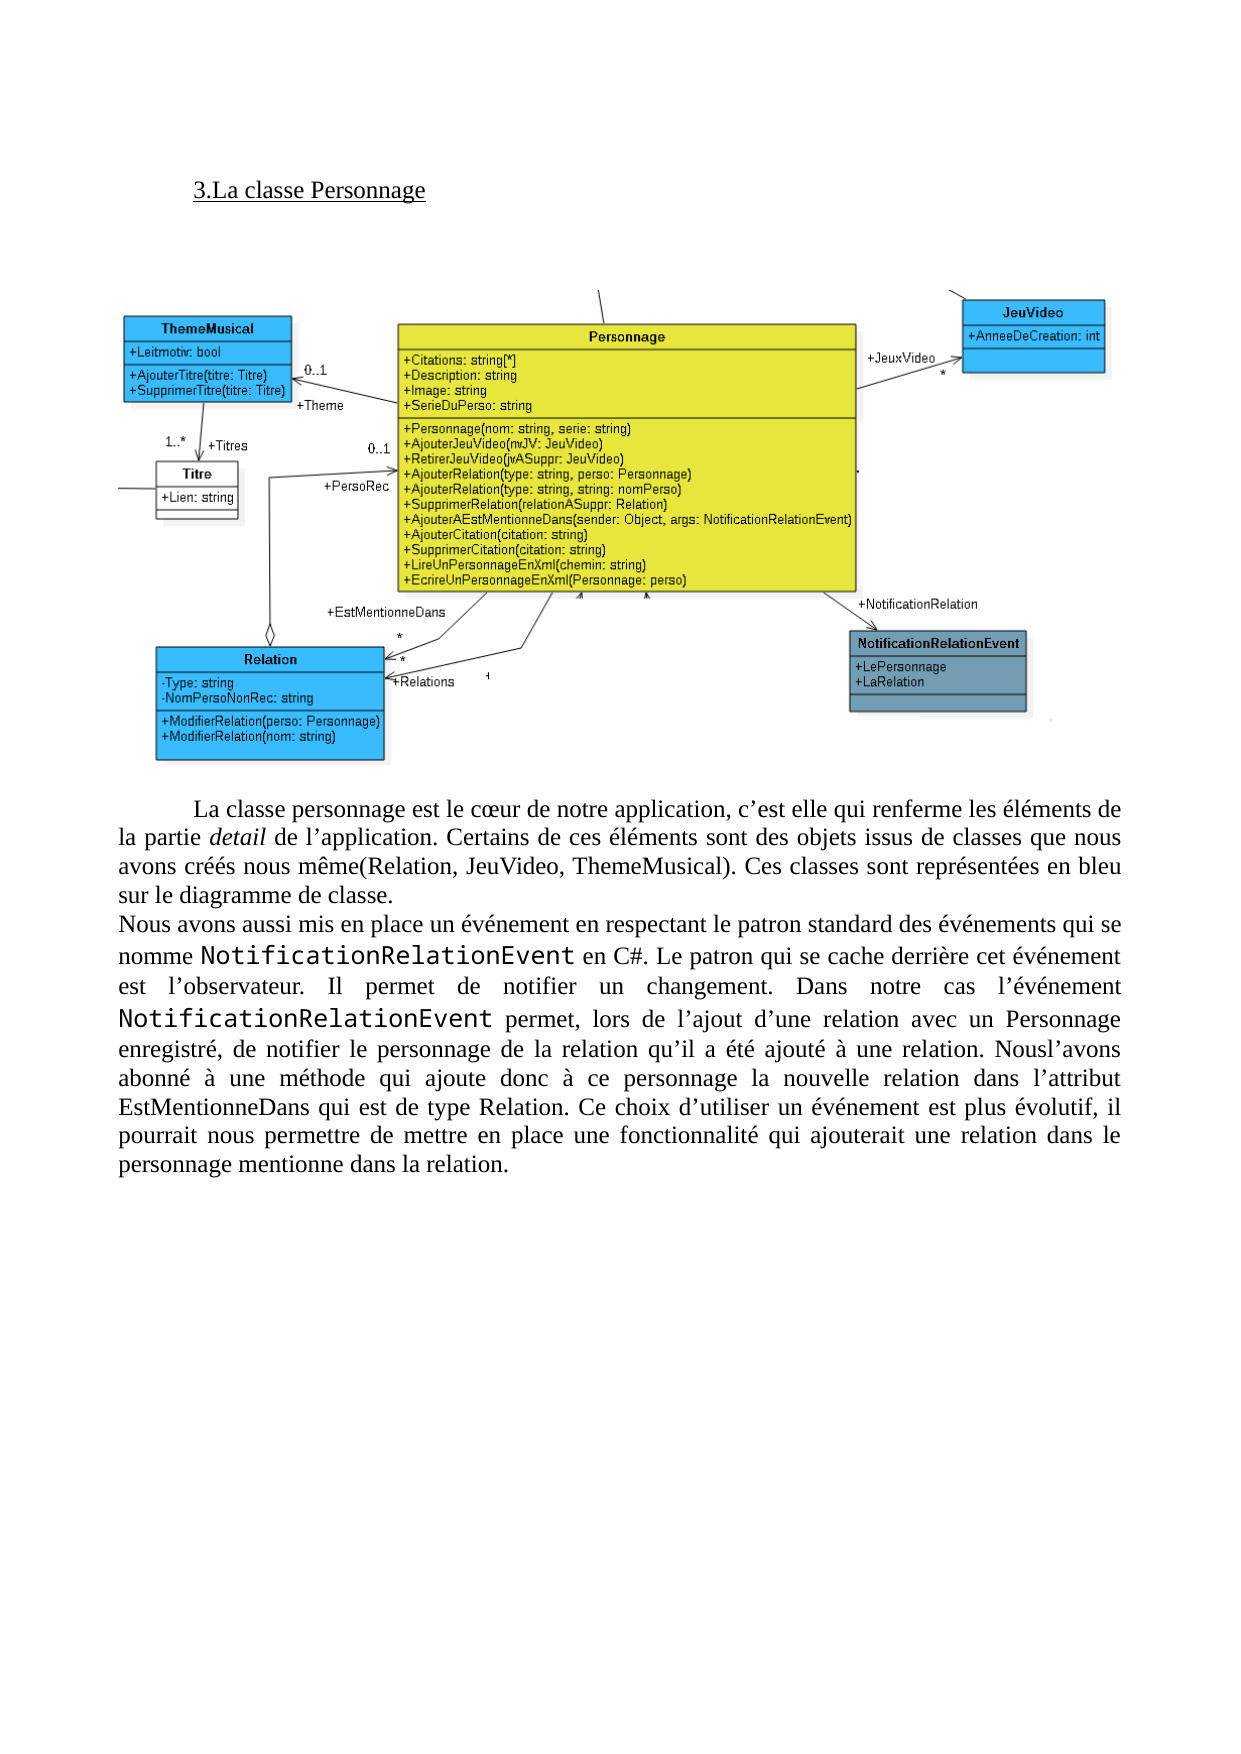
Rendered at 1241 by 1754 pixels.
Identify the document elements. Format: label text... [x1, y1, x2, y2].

text Nous avons aussi mis en place un événement en respectant le patron standard des événements qui se nomme NotificationRelationEvent en C#. Le patron qui se cache derrière cet événement est l’observateur. Il permet de notifier un changement. Dans notre cas l’événement NotificationRelationEvent permet, lors de l’ajout d’une relation avec un Personnage enregistré, de notifier le personnage de la relation qu’il a été ajouté à une relation. Nousl’avons abonné à une méthode qui ajoute donc à ce personnage la nouvelle relation dans l’attribut EstMentionneDans qui est de type Relation. Ce choix d’utiliser un événement est plus évolutif, il pourrait nous permettre de mettre en place une fonctionnalité qui ajouterait une relation dans le personnage mentionne dans la relation. [118, 909, 1122, 1178]
picture [118, 290, 1123, 765]
text La classe personnage est le cœur de notre application, c’est elle qui renferme les éléments de la partie detail de l’application. Certains de ces éléments sont des objets issus de classes que nous avons créés nous même(Relation, JeuVideo, ThemeMusical). Ces classes sont représentées en bleu sur le diagramme de classe. [118, 794, 1122, 909]
text 3.La classe Personnage [118, 176, 1122, 204]
